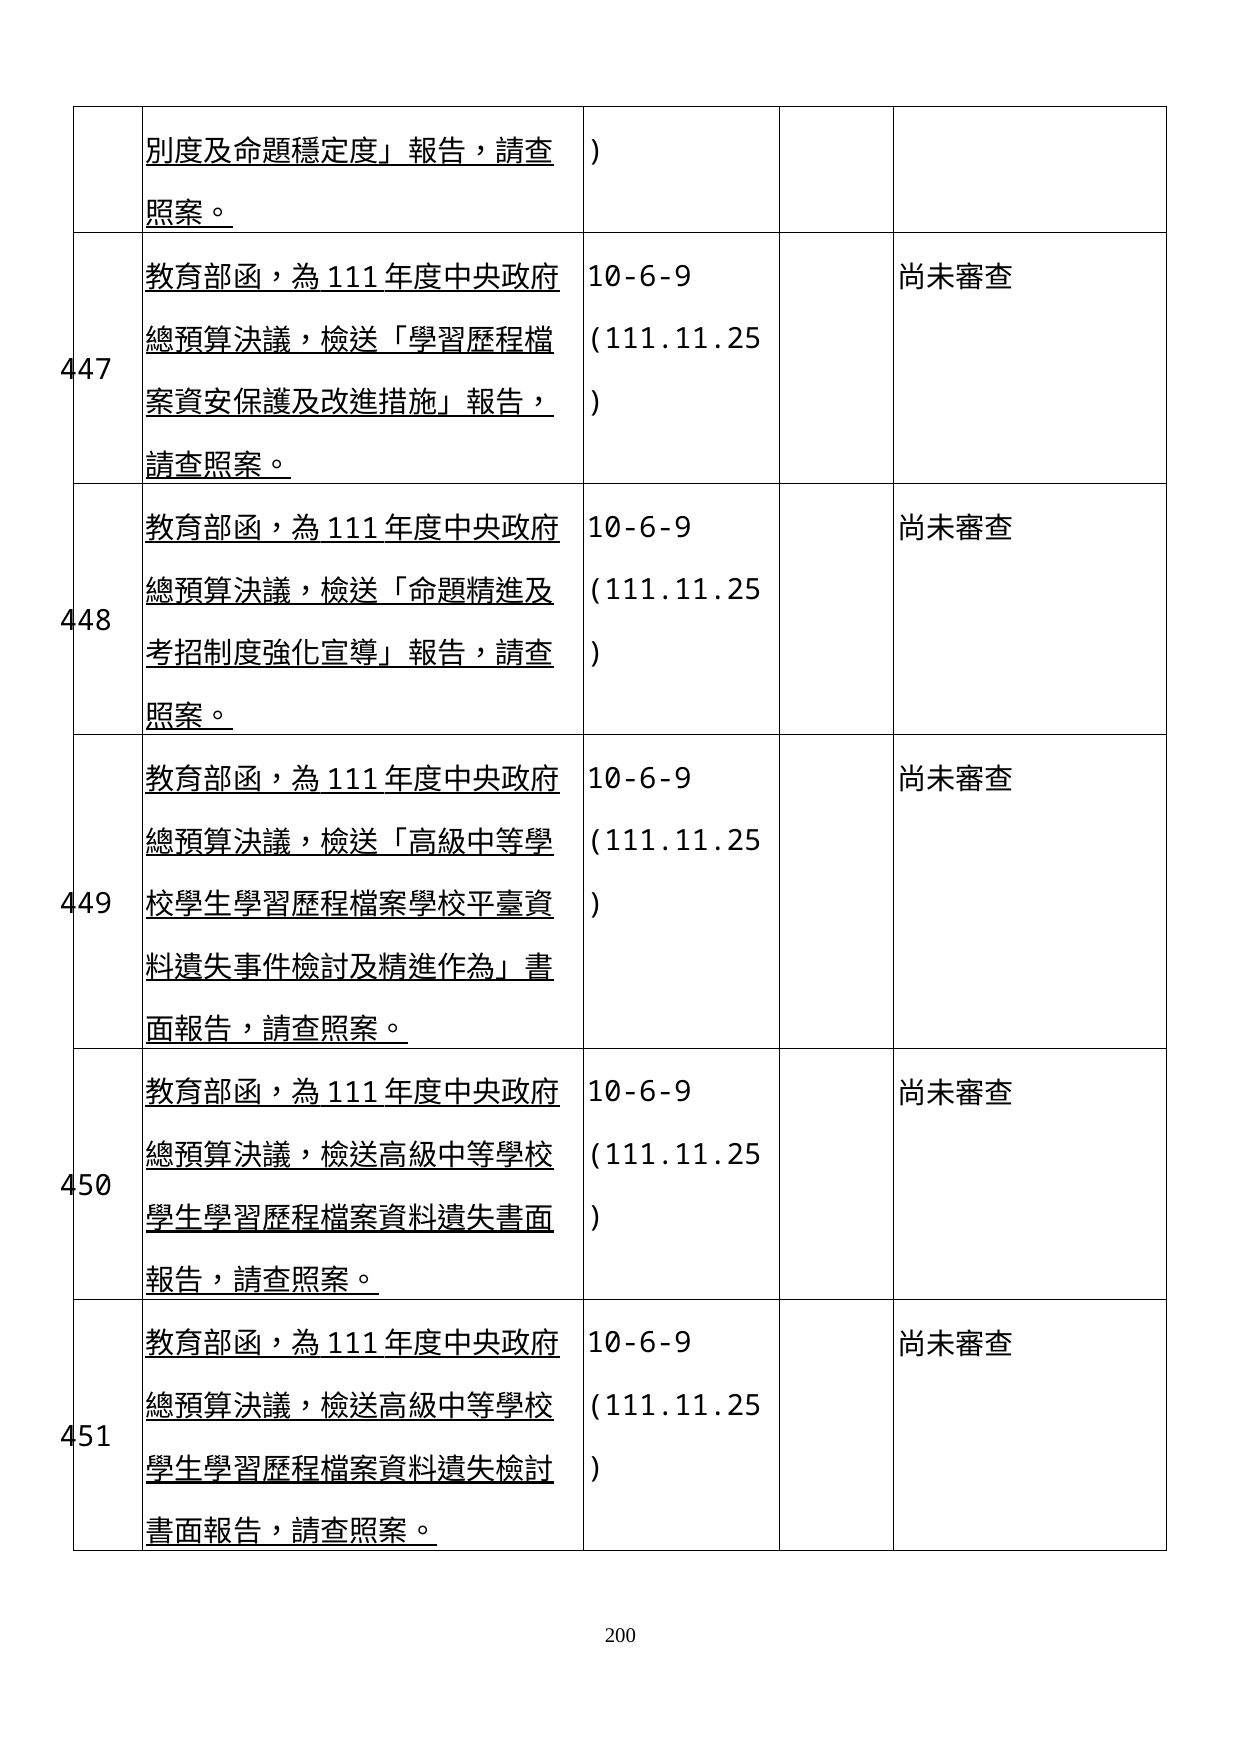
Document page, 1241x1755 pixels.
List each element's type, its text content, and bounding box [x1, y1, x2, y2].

table_cell 教育部函，為111年度中央政府總預算決議，檢送「學習歷程檔案資安保護及改進措施」報告，請查照案。 [143, 233, 583, 483]
table_cell [780, 1300, 893, 1550]
table_cell 尚未審查 [894, 735, 1166, 1048]
table_cell 尚未審查 [894, 484, 1166, 734]
table_cell 教育部函，為111年度中央政府總預算決議，檢送「高級中等學校學生學習歷程檔案學校平臺資料遺失事件檢討及精進作為」書面報告，請查照案。 [143, 735, 583, 1048]
table_cell ) [584, 107, 779, 232]
table_cell 尚未審查 [894, 233, 1166, 483]
table_cell [74, 1300, 142, 1550]
table_cell 別度及命題穩定度」報告，請查照案。 [143, 107, 583, 232]
table_cell [74, 735, 142, 1048]
table_cell 教育部函，為111年度中央政府總預算決議，檢送「命題精進及考招制度強化宣導」報告，請查照案。 [143, 484, 583, 734]
table_cell [780, 1049, 893, 1299]
table_cell [780, 484, 893, 734]
table_cell [74, 233, 142, 483]
table_cell [780, 735, 893, 1048]
table_cell [74, 107, 142, 232]
table_cell [780, 233, 893, 483]
table_cell [780, 107, 893, 232]
table_cell 尚未審查 [894, 1300, 1166, 1550]
table_cell 教育部函，為111年度中央政府總預算決議，檢送高級中等學校學生學習歷程檔案資料遺失檢討書面報告，請查照案。 [143, 1300, 583, 1550]
table_cell 教育部函，為111年度中央政府總預算決議，檢送高級中等學校學生學習歷程檔案資料遺失書面報告，請查照案。 [143, 1049, 583, 1299]
table_cell 10-6-9 (111.11.25) [584, 735, 779, 1048]
table_cell 10-6-9 (111.11.25) [584, 233, 779, 483]
table_cell 尚未審查 [894, 1049, 1166, 1299]
table_cell [894, 107, 1166, 232]
table_cell [74, 484, 142, 734]
table_cell 10-6-9 (111.11.25) [584, 1049, 779, 1299]
table_cell 10-6-9 (111.11.25) [584, 484, 779, 734]
table_cell [74, 1049, 142, 1299]
table_cell 10-6-9 (111.11.25) [584, 1300, 779, 1550]
